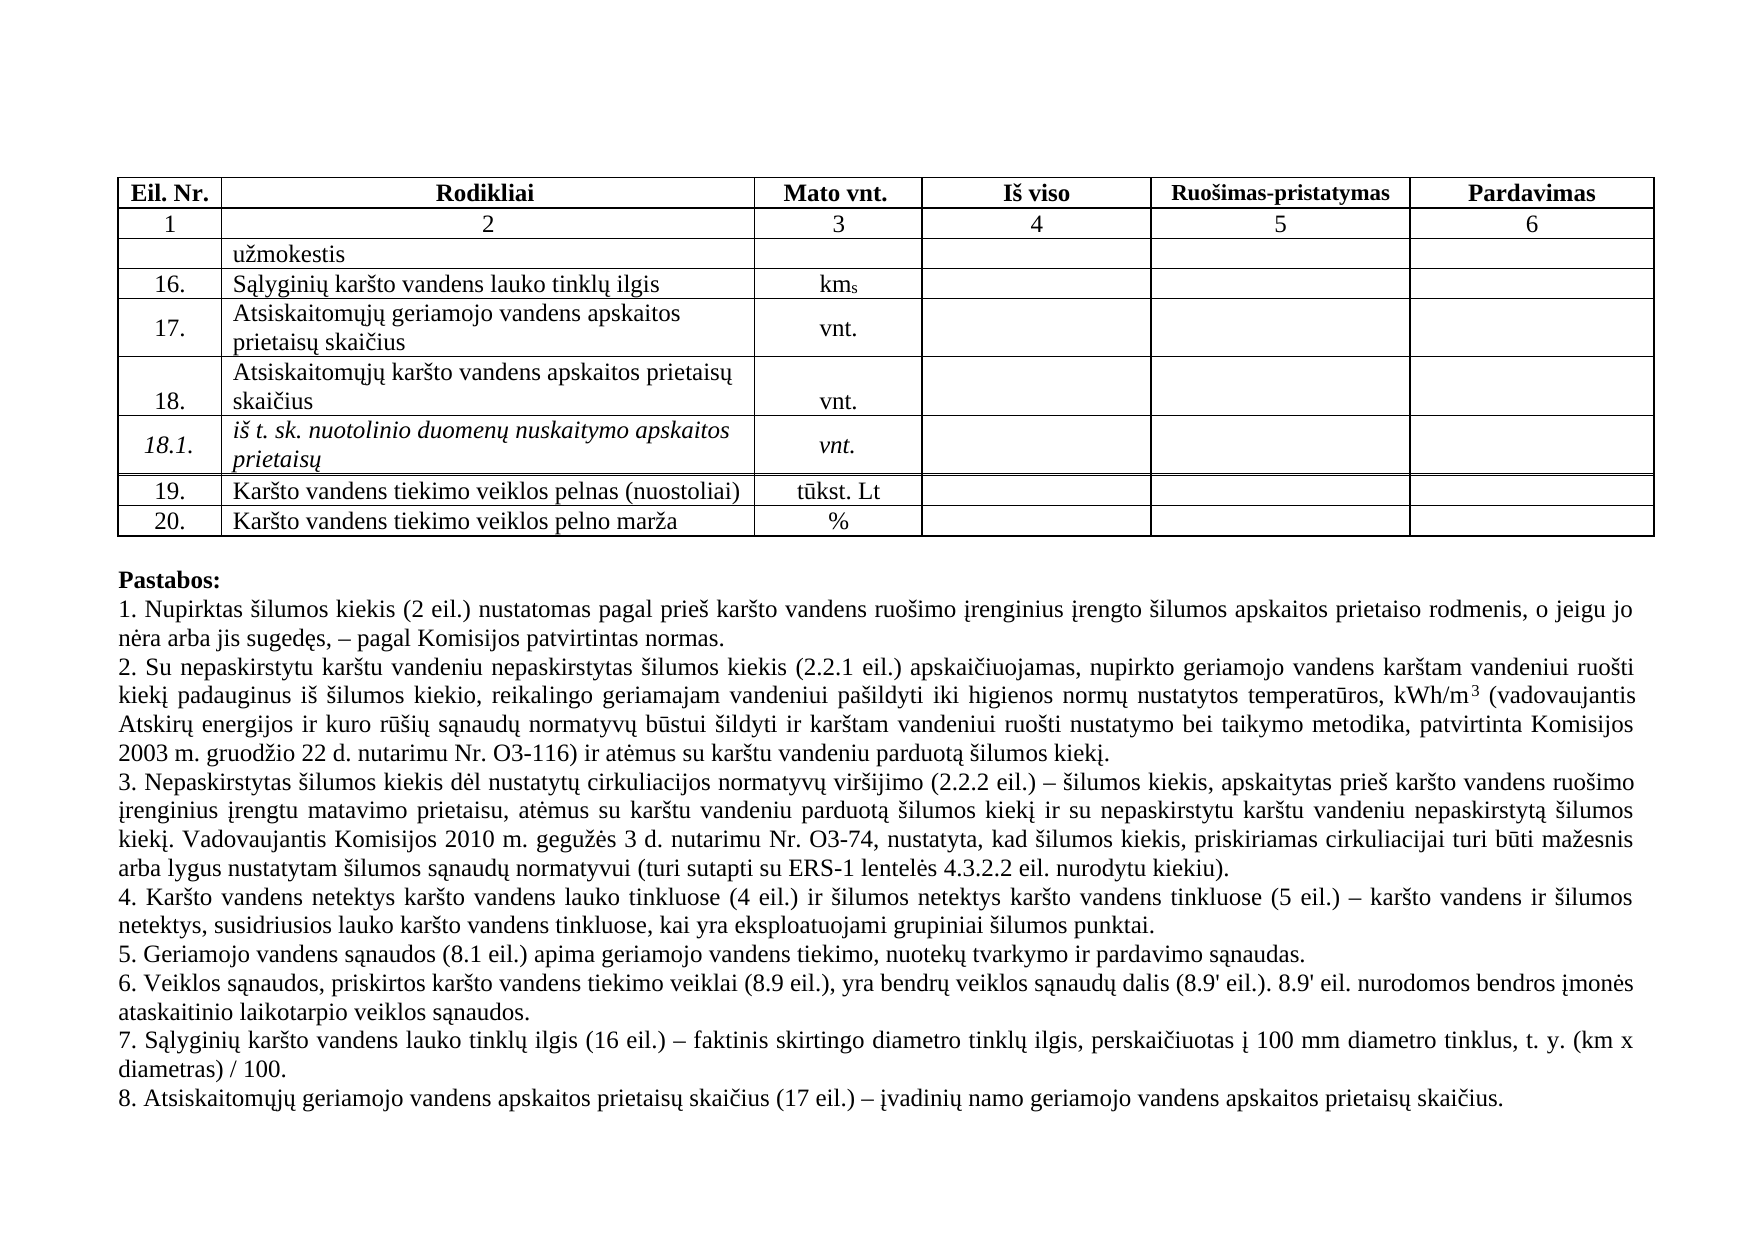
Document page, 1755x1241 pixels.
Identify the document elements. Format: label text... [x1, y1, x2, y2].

table_header Pardavimas [1411, 178, 1653, 207]
text 6. Veiklos sąnaudos, priskirtos karšto vandens tiekimo veiklai (8.9 eil.), yra bendrų veiklos sąnaudų dalis (8.9' eil.). 8.9' eil. nurodomos bendros įmonės ataskaitinio laikotarpio veiklos sąnaudos. [118, 968, 1636, 1026]
text 1. Nupirktas šilumos kiekis (2 eil.) nustatomas pagal prieš karšto vandens ruošimo įrenginius įrengto šilumos apskaitos prietaiso rodmenis, o jeigu jo nėra arba jis sugedęs, – pagal Komisijos patvirtintas normas. [118, 594, 1636, 652]
table_cell Atsiskaitomųjų karšto vandens apskaitos prietaisų skaičius [222, 357, 754, 414]
table_cell [923, 239, 1150, 268]
text 5. Geriamojo vandens sąnaudos (8.1 eil.) apima geriamojo vandens tiekimo, nuotekų tvarkymo ir pardavimo sąnaudas. [118, 939, 1636, 968]
table_cell 20. [119, 506, 221, 535]
table_cell 5 [1152, 209, 1409, 238]
table_cell 17. [119, 299, 221, 356]
table_cell Karšto vandens tiekimo veiklos pelnas (nuostoliai) [222, 476, 754, 505]
table_cell užmokestis [222, 239, 754, 268]
text 7. Sąlyginių karšto vandens lauko tinklų ilgis (16 eil.) – faktinis skirtingo diametro tinklų ilgis, perskaičiuotas į 100 mm diametro tinklus, t. y. (km x diametras) / 100. [118, 1026, 1636, 1083]
table_cell vnt. [755, 299, 921, 356]
table_header Rodikliai [222, 178, 754, 207]
table_cell [1152, 506, 1409, 535]
table_cell [1411, 506, 1653, 535]
table_cell [1152, 476, 1409, 505]
table_header Eil. Nr. [119, 178, 221, 207]
table_cell [1152, 239, 1409, 268]
table_cell [1152, 299, 1409, 356]
table_cell vnt. [755, 357, 921, 414]
table_cell [1411, 416, 1653, 473]
table_header Ruošimas-pristatymas [1152, 178, 1409, 207]
table_cell [1411, 476, 1653, 505]
table_cell Atsiskaitomųjų geriamojo vandens apskaitos prietaisų skaičius [222, 299, 754, 356]
table_cell [923, 476, 1150, 505]
table_cell [1411, 269, 1653, 297]
text 3. Nepaskirstytas šilumos kiekis dėl nustatytų cirkuliacijos normatyvų viršijimo (2.2.2 eil.) – šilumos kiekis, apskaitytas prieš karšto vandens ruošimo įrenginius įrengtu matavimo prietaisu, atėmus su karštu vandeniu parduotą šilumos kiekį ir su nepaskirstytu karštu vandeniu nepaskirstytą šilumos kiekį. Vadovaujantis Komisijos 2010 m. gegužės 3 d. nutarimu Nr. O3-74, nustatyta, kad šilumos kiekis, priskiriamas cirkuliacijai turi būti mažesnis arba lygus nustatytam šilumos sąnaudų normatyvui (turi sutapti su ERS-1 lentelės 4.3.2.2 eil. nurodytu kiekiu). [118, 767, 1636, 882]
table_cell 4 [923, 209, 1150, 238]
table_cell 18. [119, 357, 221, 414]
table_cell 16. [119, 269, 221, 297]
table_cell 2 [222, 209, 754, 238]
table_cell iš t. sk. nuotolinio duomenų nuskaitymo apskaitos prietaisų [222, 416, 754, 473]
table_cell [1411, 239, 1653, 268]
table_cell [755, 239, 921, 268]
table_cell tūkst. Lt [755, 476, 921, 505]
table_cell [1152, 416, 1409, 473]
table_cell [923, 269, 1150, 297]
text Pastabos: [118, 566, 1636, 594]
table_cell 6 [1411, 209, 1653, 238]
text 4. Karšto vandens netektys karšto vandens lauko tinkluose (4 eil.) ir šilumos netektys karšto vandens tinkluose (5 eil.) – karšto vandens ir šilumos netektys, susidriusios lauko karšto vandens tinkluose, kai yra eksploatuojami grupiniai šilumos punktai. [118, 882, 1636, 939]
table_cell [923, 506, 1150, 535]
table_cell kms [755, 269, 921, 297]
table_cell vnt. [755, 416, 921, 473]
table_cell [1411, 299, 1653, 356]
table_cell [923, 416, 1150, 473]
table_cell % [755, 506, 921, 535]
table_cell Sąlyginių karšto vandens lauko tinklų ilgis [222, 269, 754, 297]
text 8. Atsiskaitomųjų geriamojo vandens apskaitos prietaisų skaičius (17 eil.) – įvadinių namo geriamojo vandens apskaitos prietaisų skaičius. [118, 1083, 1636, 1112]
table_cell [1152, 357, 1409, 414]
table_cell [119, 239, 221, 268]
table_cell 1 [119, 209, 221, 238]
table_cell 18.1. [119, 416, 221, 473]
table_cell [1411, 357, 1653, 414]
table_cell 3 [755, 209, 921, 238]
table_header Iš viso [923, 178, 1150, 207]
text 2. Su nepaskirstytu karštu vandeniu nepaskirstytas šilumos kiekis (2.2.1 eil.) apskaičiuojamas, nupirkto geriamojo vandens karštam vandeniui ruošti kiekį padauginus iš šilumos kiekio, reikalingo geriamajam vandeniui pašildyti iki higienos normų nustatytos temperatūros, kWh/m3 (vadovaujantis Atskirų energijos ir kuro rūšių sąnaudų normatyvų būstui šildyti ir karštam vandeniui ruošti nustatymo bei taikymo metodika, patvirtinta Komisijos 2003 m. gruodžio 22 d. nutarimu Nr. O3-116) ir atėmus su karštu vandeniu parduotą šilumos kiekį. [118, 652, 1636, 767]
table_cell 19. [119, 476, 221, 505]
table_cell Karšto vandens tiekimo veiklos pelno marža [222, 506, 754, 535]
table_cell [923, 357, 1150, 414]
table_header Mato vnt. [755, 178, 921, 207]
table_cell [1152, 269, 1409, 297]
table_cell [923, 299, 1150, 356]
